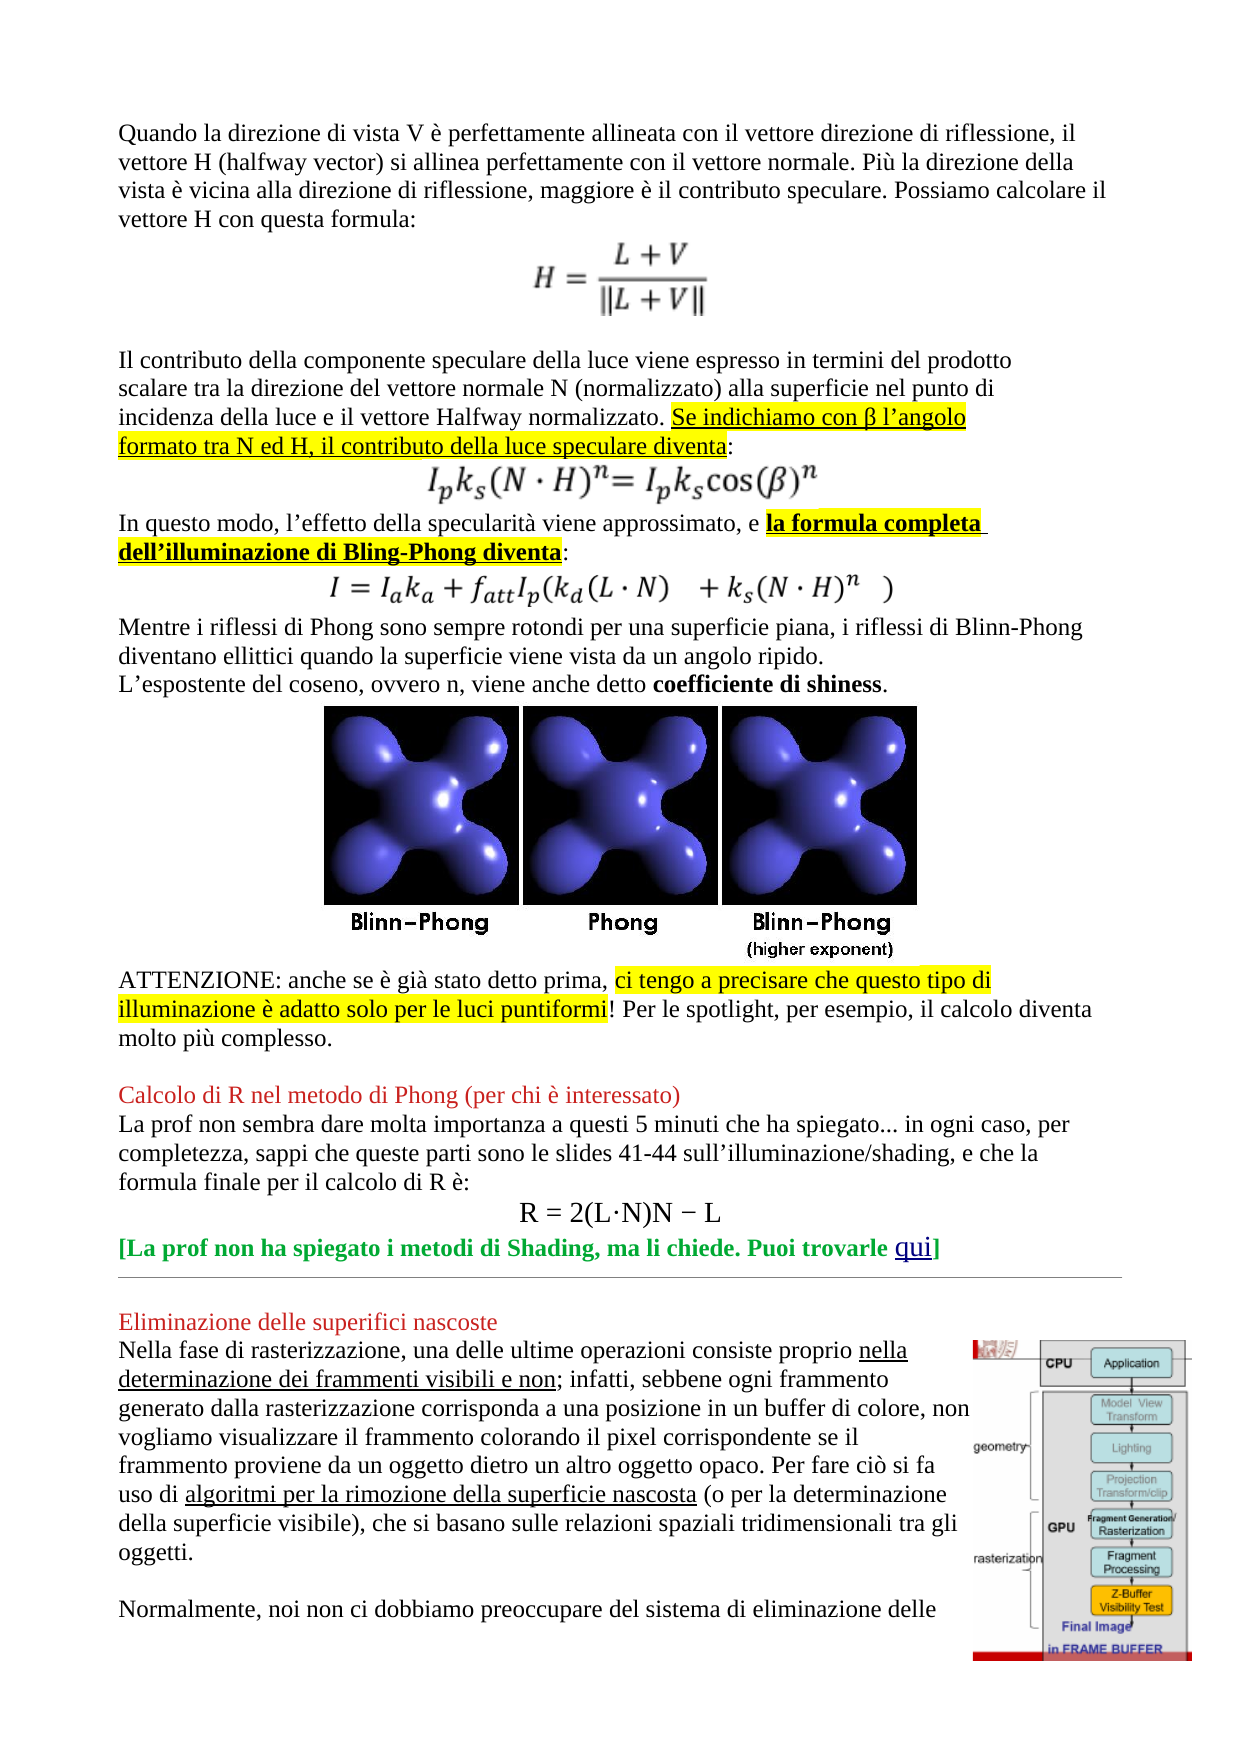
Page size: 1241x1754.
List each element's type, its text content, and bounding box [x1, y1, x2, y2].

text Quando la direzione di vista V è perfettamente allineata con il vettore direzione di riflessione, il vettore H (halfway vector) si allinea perfettamente con il vettore normale. Più la direzione della vista è vicina alla direzione di riflessione, maggiore è il contributo speculare. Possiamo calcolare il vettore H con questa formula: [118, 118, 1122, 233]
text Normalmente, noi non ci dobbiamo preoccupare del sistema di eliminazione delle [118, 1594, 972, 1623]
text L’espostente del coseno, ovvero n, viene anche detto coefficiente di shiness. [118, 669, 1122, 698]
picture [523, 237, 718, 316]
picture [328, 569, 896, 612]
picture [972, 1340, 1192, 1661]
text La prof non sembra dare molta importanza a questi 5 minuti che ha spiegato... in ogni caso, per completezza, sappi che queste parti sono le slides 41-44 sull’illuminazione/shading, e che la formula finale per il calcolo di R è: [118, 1109, 1122, 1195]
picture [320, 698, 920, 966]
text R = 2(L·N)N − L [118, 1195, 1122, 1229]
text ATTENZIONE: anche se è già stato detto prima, ci tengo a precisare che questo tipo di illuminazione è adatto solo per le luci puntiformi! Per le spotlight, per esempio, il calcolo diventa molto più complesso. [118, 966, 1122, 1052]
text Nella fase di rasterizzazione, una delle ultime operazioni consiste proprio nella determinazione dei frammenti visibili e non; infatti, sebbene ogni frammento generato dalla rasterizzazione corrisponda a una posizione in un buffer di colore, non vogliamo visualizzare il frammento colorando il pixel corrispondente se il frammento proviene da un oggetto dietro un altro oggetto opaco. Per fare ciò si fa uso di algoritmi per la rimozione della superficie nascosta (o per la determinazione della superficie visibile), che si basano sulle relazioni spaziali tridimensionali tra gli oggetti. [118, 1335, 1122, 1565]
text formato tra N ed H, il contributo della luce speculare diventa: [118, 431, 1122, 460]
picture [421, 459, 819, 509]
text Calcolo di R nel metodo di Phong (per chi è interessato) [118, 1080, 1122, 1109]
text Mentre i riflessi di Phong sono sempre rotondi per una superficie piana, i riflessi di Blinn-Phong diventano ellittici quando la superficie viene vista da un angolo ripido. [118, 566, 1122, 669]
text Il contributo della componente speculare della luce viene espresso in termini del prodotto [118, 345, 1122, 373]
text scalare tra la direzione del vettore normale N (normalizzato) alla superficie nel punto di [118, 373, 1122, 402]
text Eliminazione delle superifici nascoste [118, 1307, 1122, 1335]
text [La prof non ha spiegato i metodi di Shading, ma li chiede. Puoi trovarle qui] [118, 1229, 1122, 1262]
text In questo modo, l’effetto della specularità viene approssimato, e la formula completa dell’illuminazione di Bling-Phong diventa: [118, 460, 1122, 566]
text incidenza della luce e il vettore Halfway normalizzato. Se indichiamo con β l’angolo [118, 402, 1122, 431]
